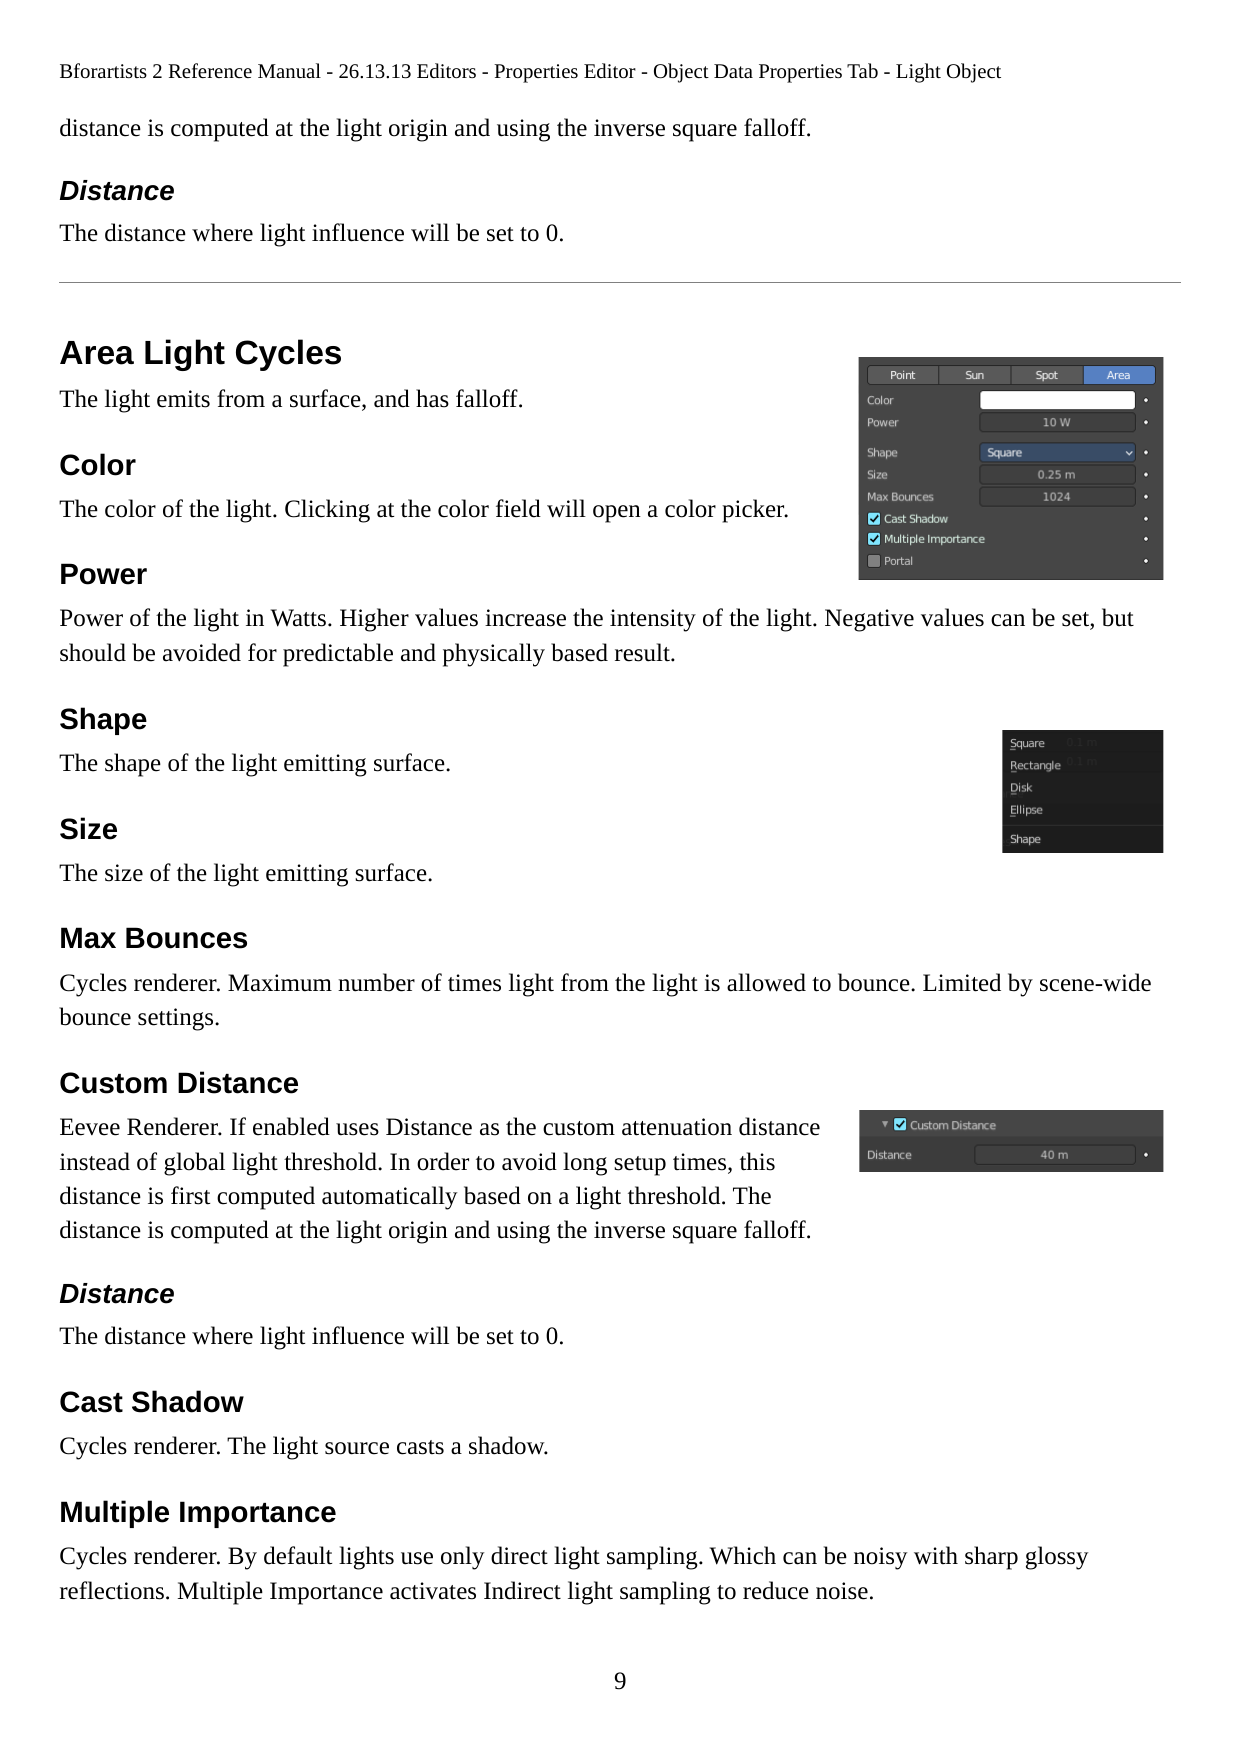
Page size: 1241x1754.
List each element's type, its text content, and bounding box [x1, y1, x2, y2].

subtitle [1164, 812, 1181, 845]
text The shape of the light emitting surface. [59, 748, 1002, 777]
subtitle Multiple Importance [59, 1495, 1181, 1529]
picture [858, 357, 1164, 580]
subtitle Custom Distance [59, 1066, 1181, 1099]
picture [1002, 730, 1164, 853]
subtitle Power [59, 557, 1181, 591]
subtitle Distance [59, 174, 1181, 206]
text Cycles renderer. The light source casts a shadow. [59, 1431, 1181, 1460]
text Power of the light in Watts. Higher values increase the intensity of the light. Negative values can be set, but should be avoided for predictable and physically based result. [59, 603, 1181, 667]
text The color of the light. Clicking at the color field will open a color picker. [59, 494, 858, 522]
subtitle Cast Shadow [59, 1385, 1181, 1419]
text Eevee Renderer. If enabled uses Distance as the custom attenuation distance instead of global light threshold. In order to avoid long setup times, this distance is first computed automatically based on a light threshold. The distance is computed at the light origin and using the inverse square falloff. [59, 1112, 1181, 1244]
subtitle Distance [59, 1277, 1181, 1309]
subtitle [1164, 447, 1181, 481]
text Cycles renderer. Maximum number of times light from the light is allowed to bounce. Limited by scene-wide bounce settings. [59, 968, 1181, 1031]
text Cycles renderer. By default lights use only direct light sampling. Which can be noisy with sharp glossy reflections. Multiple Importance activates Indirect light sampling to reduce noise. [59, 1541, 1181, 1604]
text The size of the light emitting surface. [59, 858, 1181, 887]
subtitle Area Light Cycles [59, 333, 1181, 371]
text distance is computed at the light origin and using the inverse square falloff. [59, 113, 1181, 141]
text The distance where light influence will be set to 0. [59, 1321, 1181, 1350]
text The light emits from a surface, and has falloff. [59, 384, 858, 412]
subtitle Size [59, 812, 1002, 845]
subtitle Color [59, 447, 858, 481]
subtitle Shape [59, 702, 1181, 735]
text The distance where light influence will be set to 0. [59, 218, 1181, 247]
picture [859, 1110, 1164, 1172]
subtitle Max Bounces [59, 921, 1181, 955]
